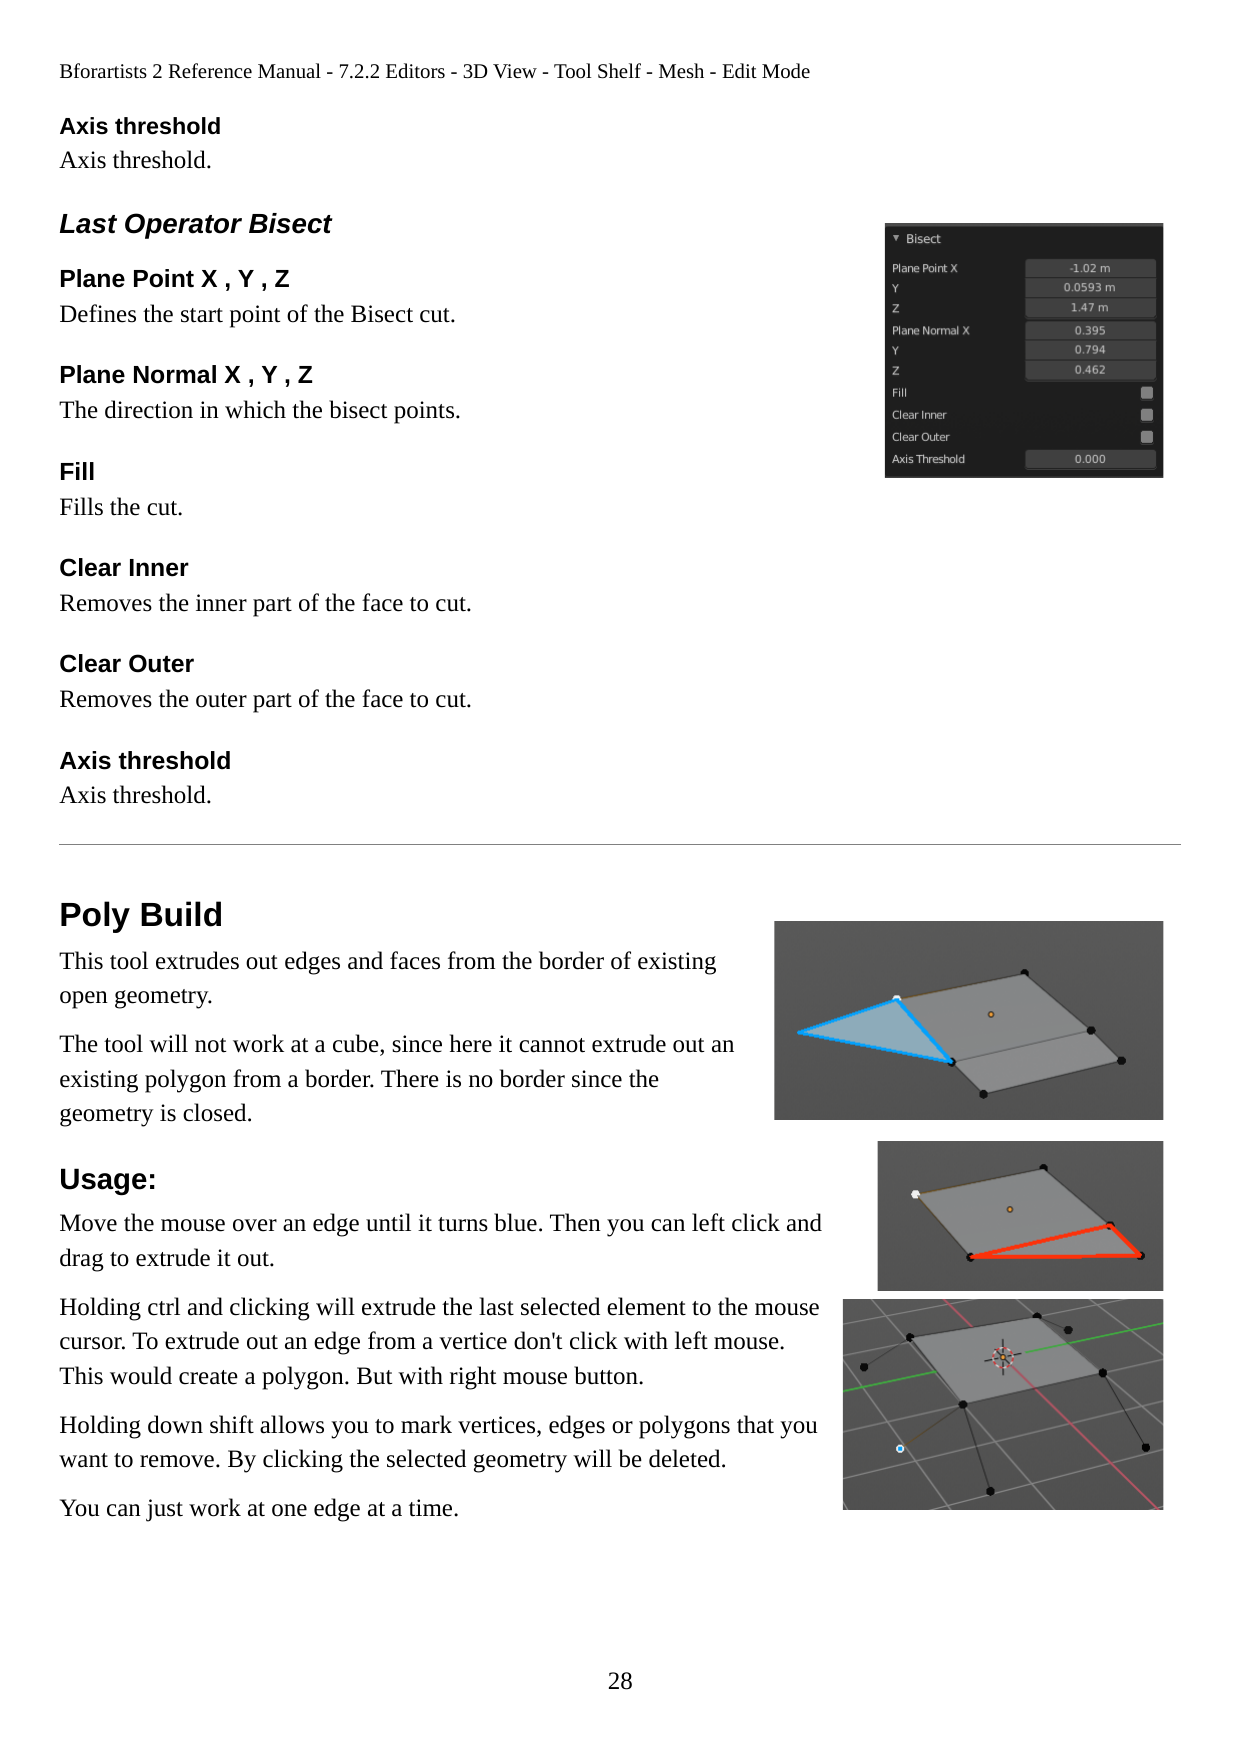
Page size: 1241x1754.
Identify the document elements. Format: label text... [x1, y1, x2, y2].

subtitle Clear Inner [59, 553, 1181, 582]
subtitle Poly Build [59, 895, 1181, 933]
picture [884, 223, 1164, 478]
text The direction in which the bisect points. [59, 395, 884, 424]
picture [877, 1141, 1164, 1291]
text Axis threshold. [59, 146, 1181, 174]
subtitle Axis threshold [59, 746, 1181, 774]
subtitle Usage: [59, 1162, 877, 1196]
subtitle [1164, 360, 1181, 389]
subtitle Last Operator Bisect [59, 207, 1181, 239]
text Defines the start point of the Bisect cut. [59, 299, 884, 328]
subtitle [1164, 1162, 1181, 1196]
text Axis threshold. [59, 781, 1181, 809]
picture [842, 1299, 1164, 1510]
text This tool extrudes out edges and faces from the border of existing open geometry. [59, 946, 774, 1009]
subtitle Plane Point X , Y , Z [59, 264, 884, 293]
text Holding down shift allows you to mark vertices, edges or polygons that you want to remove. By clicking the selected geometry will be deleted. [59, 1410, 842, 1473]
picture [774, 921, 1164, 1120]
text Removes the inner part of the face to cut. [59, 588, 1181, 617]
subtitle [1164, 264, 1181, 293]
text Holding ctrl and clicking will extrude the last selected element to the mouse cursor. To extrude out an edge from a vertice don't click with left mouse. This would create a polygon. But with right mouse button. [59, 1292, 1181, 1389]
text Move the mouse over an edge until it turns blue. Then you can left click and drag to extrude it out. [59, 1208, 877, 1271]
text Fills the cut. [59, 492, 1181, 520]
subtitle Fill [59, 457, 1181, 485]
text The tool will not work at a cube, since here it cannot extrude out an existing polygon from a border. There is no border since the geometry is closed. [59, 1029, 1181, 1127]
subtitle Axis threshold [59, 113, 1181, 139]
text Removes the outer part of the face to cut. [59, 684, 1181, 713]
subtitle Clear Outer [59, 649, 1181, 678]
text You can just work at one edge at a time. [59, 1493, 1181, 1522]
subtitle Plane Normal X , Y , Z [59, 360, 884, 389]
